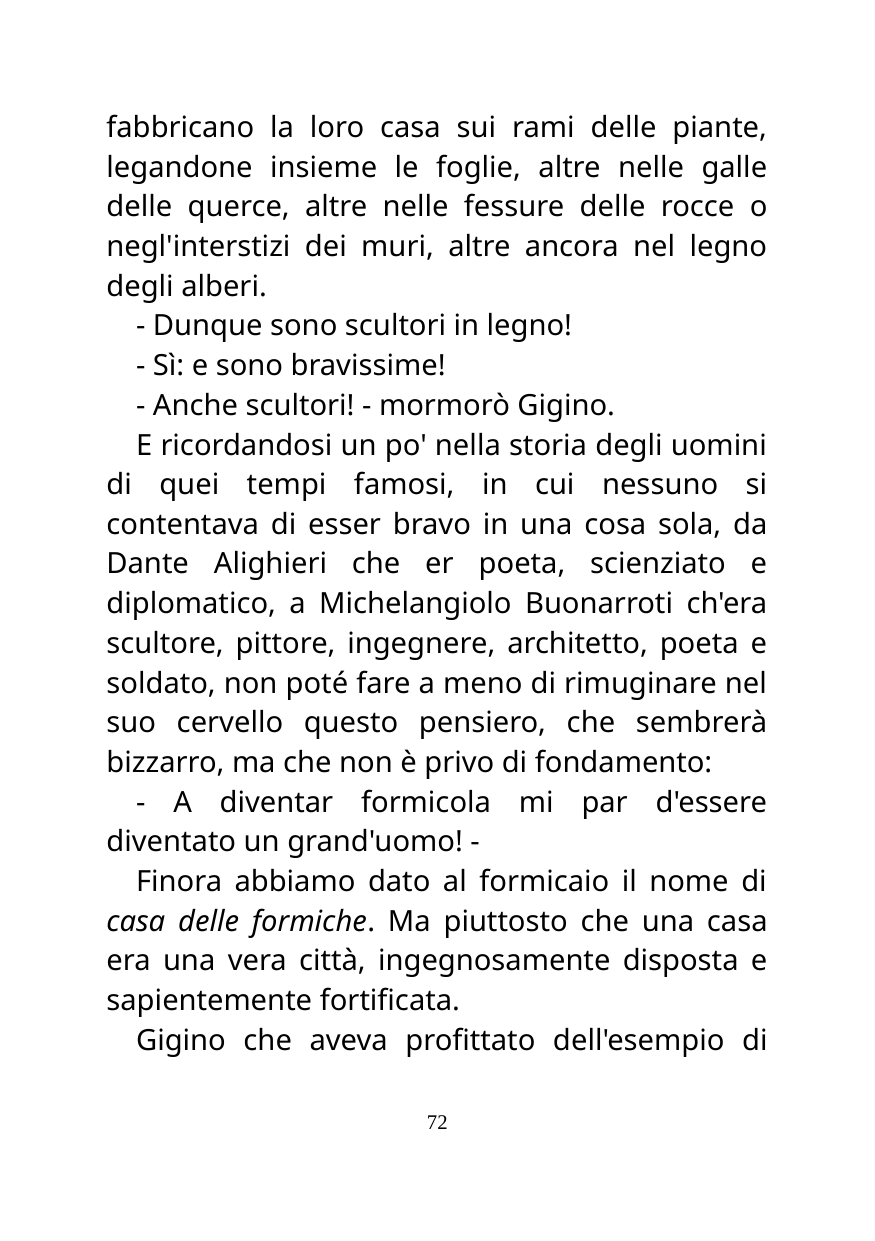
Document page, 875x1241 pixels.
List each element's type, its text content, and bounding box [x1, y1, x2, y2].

text - A diventar formicola mi par d'essere diventato un grand'uomo! - [106, 781, 768, 860]
text E ricordandosi un po' nella storia degli uomini di quei tempi famosi, in cui nessuno si contentava di esser bravo in una cosa sola, da Dante Alighieri che er poeta, scienziato e diplomatico, a Michelangiolo Buonarroti ch'era scultore, pittore, ingegnere, architetto, poeta e soldato, non poté fare a meno di rimuginare nel suo cervello questo pensiero, che sembrerà bizzarro, ma che non è privo di fondamento: [106, 424, 768, 781]
text fabbricano la loro casa sui rami delle piante, legandone insieme le foglie, altre nelle galle delle querce, altre nelle fessure delle rocce o negl'interstizi dei muri, altre ancora nel legno degli alberi. [106, 106, 768, 305]
text - Anche scultori! - mormorò Gigino. [106, 384, 768, 424]
text Gigino che aveva profittato dell'esempio di [106, 1019, 768, 1059]
text Finora abbiamo dato al formicaio il nome di casa delle formiche. Ma piuttosto che una casa era una vera città, ingegnosamente disposta e sapientemente fortificata. [106, 860, 768, 1019]
text - Dunque sono scultori in legno! [106, 305, 768, 344]
text - Sì: e sono bravissime! [106, 344, 768, 384]
